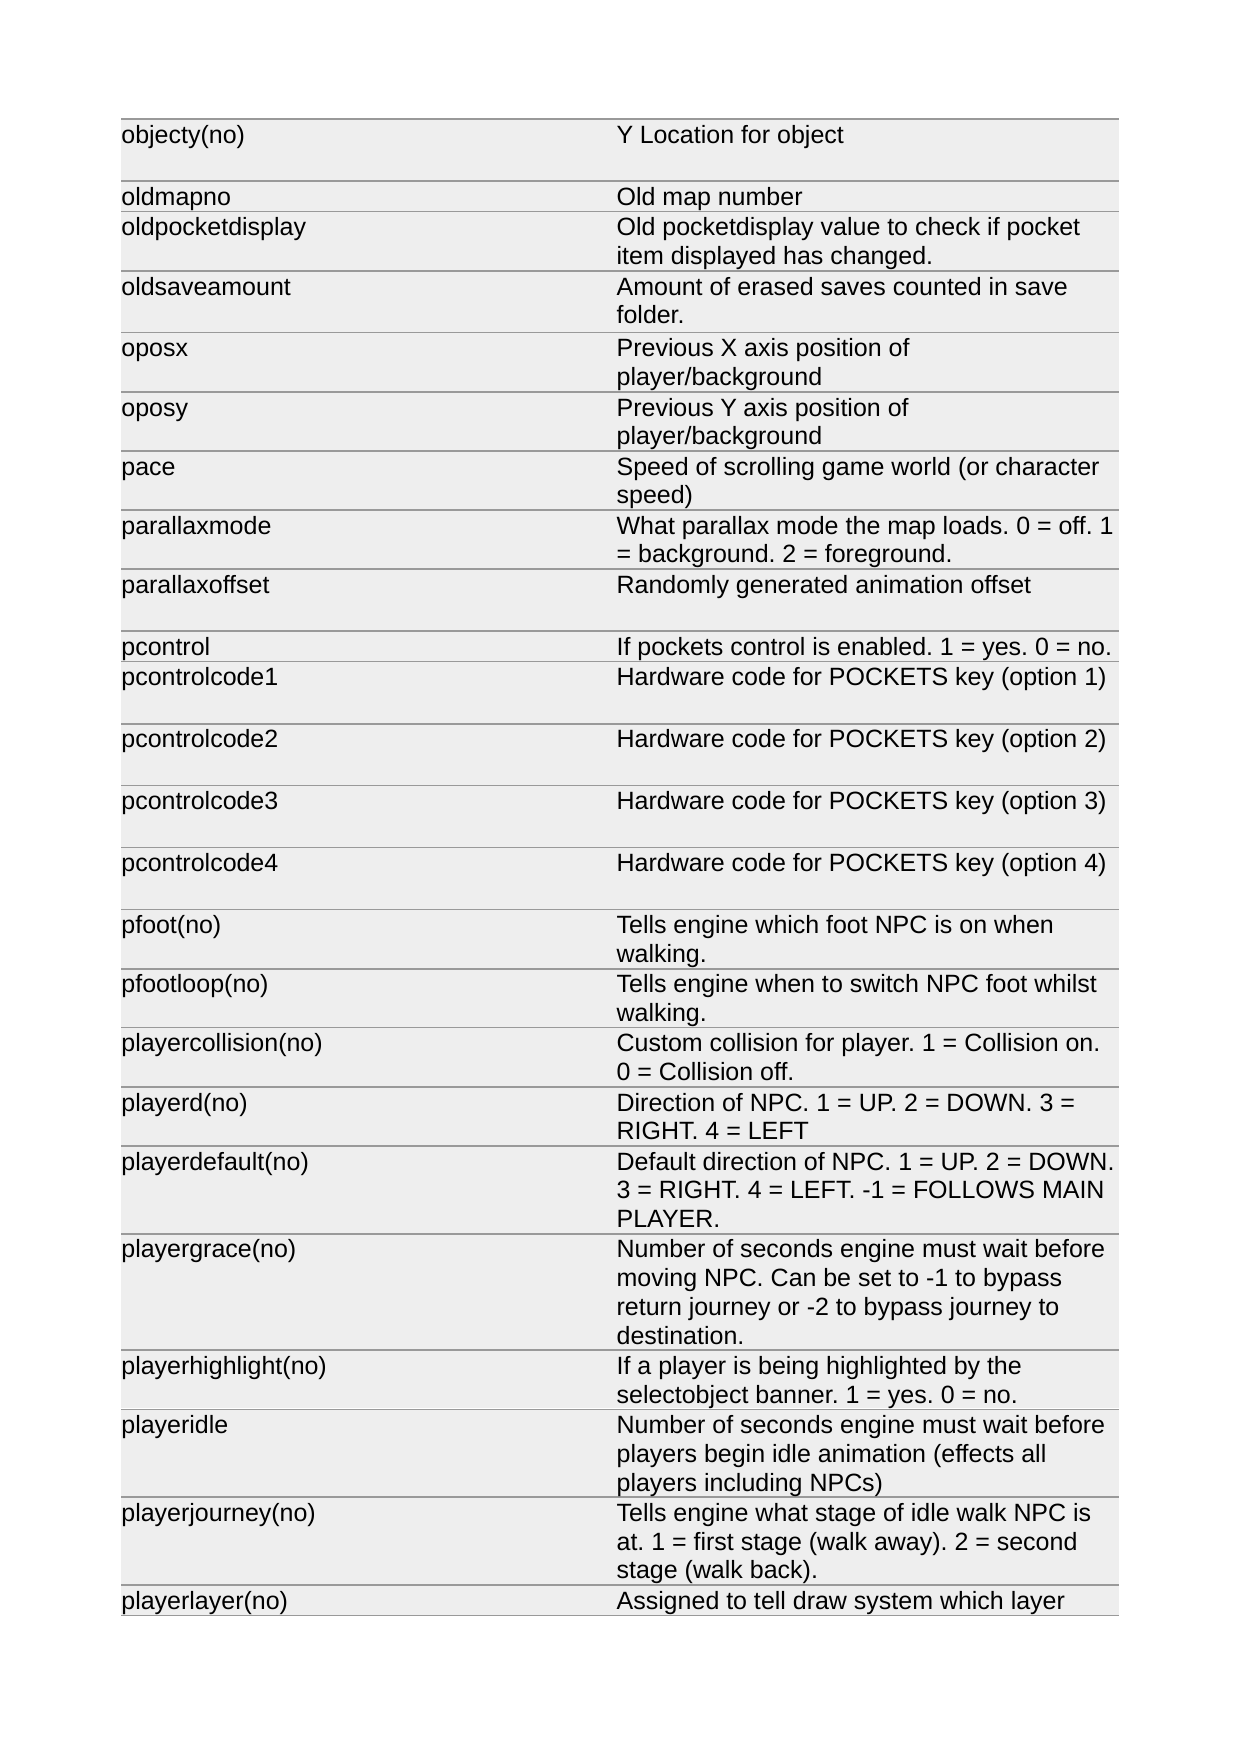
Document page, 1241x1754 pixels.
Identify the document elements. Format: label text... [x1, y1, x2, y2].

table_cell parallaxmode [121, 511, 616, 568]
table_cell Randomly generated animation offset [616, 570, 1119, 630]
table_cell Old map number [616, 182, 1119, 211]
table_cell Previous Y axis position of player/background [616, 393, 1119, 450]
table_cell Direction of NPC. 1 = UP. 2 = DOWN. 3 = RIGHT. 4 = LEFT [616, 1088, 1119, 1145]
table_cell Amount of erased saves counted in save folder. [616, 272, 1119, 332]
table_cell Hardware code for POCKETS key (option 2) [616, 725, 1119, 785]
table_cell playerjourney(no) [121, 1498, 616, 1584]
table_cell pfootloop(no) [121, 970, 616, 1027]
table_cell objecty(no) [121, 120, 616, 180]
table_cell Previous X axis position of player/background [616, 333, 1119, 391]
table_cell oposy [121, 393, 616, 450]
table_cell oldsaveamount [121, 272, 616, 332]
table_cell If a player is being highlighted by the selectobject banner. 1 = yes. 0 = no. [616, 1351, 1119, 1408]
table_cell playercollision(no) [121, 1028, 616, 1086]
table_cell parallaxoffset [121, 570, 616, 630]
table_cell playergrace(no) [121, 1235, 616, 1349]
table_cell Assigned to tell draw system which layer [616, 1586, 1119, 1615]
table_cell Hardware code for POCKETS key (option 3) [616, 786, 1119, 847]
table_cell pfoot(no) [121, 910, 616, 968]
table_cell playerhighlight(no) [121, 1351, 616, 1408]
table_cell playerlayer(no) [121, 1586, 616, 1615]
table_cell Number of seconds engine must wait before players begin idle animation (effects all players including NPCs) [616, 1410, 1119, 1496]
table_cell Y Location for object [616, 120, 1119, 180]
table_cell What parallax mode the map loads. 0 = off. 1 = background. 2 = foreground. [616, 511, 1119, 568]
table_cell pcontrolcode1 [121, 662, 616, 723]
table_cell pcontrolcode3 [121, 786, 616, 847]
table_cell pcontrol [121, 632, 616, 661]
table_cell playerd(no) [121, 1088, 616, 1145]
table_cell Hardware code for POCKETS key (option 4) [616, 848, 1119, 909]
table_cell pace [121, 452, 616, 509]
table_cell Number of seconds engine must wait before moving NPC. Can be set to -1 to bypass return journey or -2 to bypass journey to destination. [616, 1235, 1119, 1349]
table_cell playerdefault(no) [121, 1147, 616, 1233]
table_cell playeridle [121, 1410, 616, 1496]
table_cell Tells engine what stage of idle walk NPC is at. 1 = first stage (walk away). 2 = second stage (walk back). [616, 1498, 1119, 1584]
table_cell Hardware code for POCKETS key (option 1) [616, 662, 1119, 723]
table_cell oposx [121, 333, 616, 391]
table_cell pcontrolcode4 [121, 848, 616, 909]
table_cell Speed of scrolling game world (or character speed) [616, 452, 1119, 509]
table_cell Tells engine when to switch NPC foot whilst walking. [616, 970, 1119, 1027]
table_cell Default direction of NPC. 1 = UP. 2 = DOWN. 3 = RIGHT. 4 = LEFT. -1 = FOLLOWS MAIN PLAYER. [616, 1147, 1119, 1233]
table_cell Custom collision for player. 1 = Collision on. 0 = Collision off. [616, 1028, 1119, 1086]
table_cell Tells engine which foot NPC is on when walking. [616, 910, 1119, 968]
table_cell If pockets control is enabled. 1 = yes. 0 = no. [616, 632, 1119, 661]
table_cell oldpocketdisplay [121, 212, 616, 270]
table_cell Old pocketdisplay value to check if pocket item displayed has changed. [616, 212, 1119, 270]
table_cell pcontrolcode2 [121, 725, 616, 785]
table_cell oldmapno [121, 182, 616, 211]
